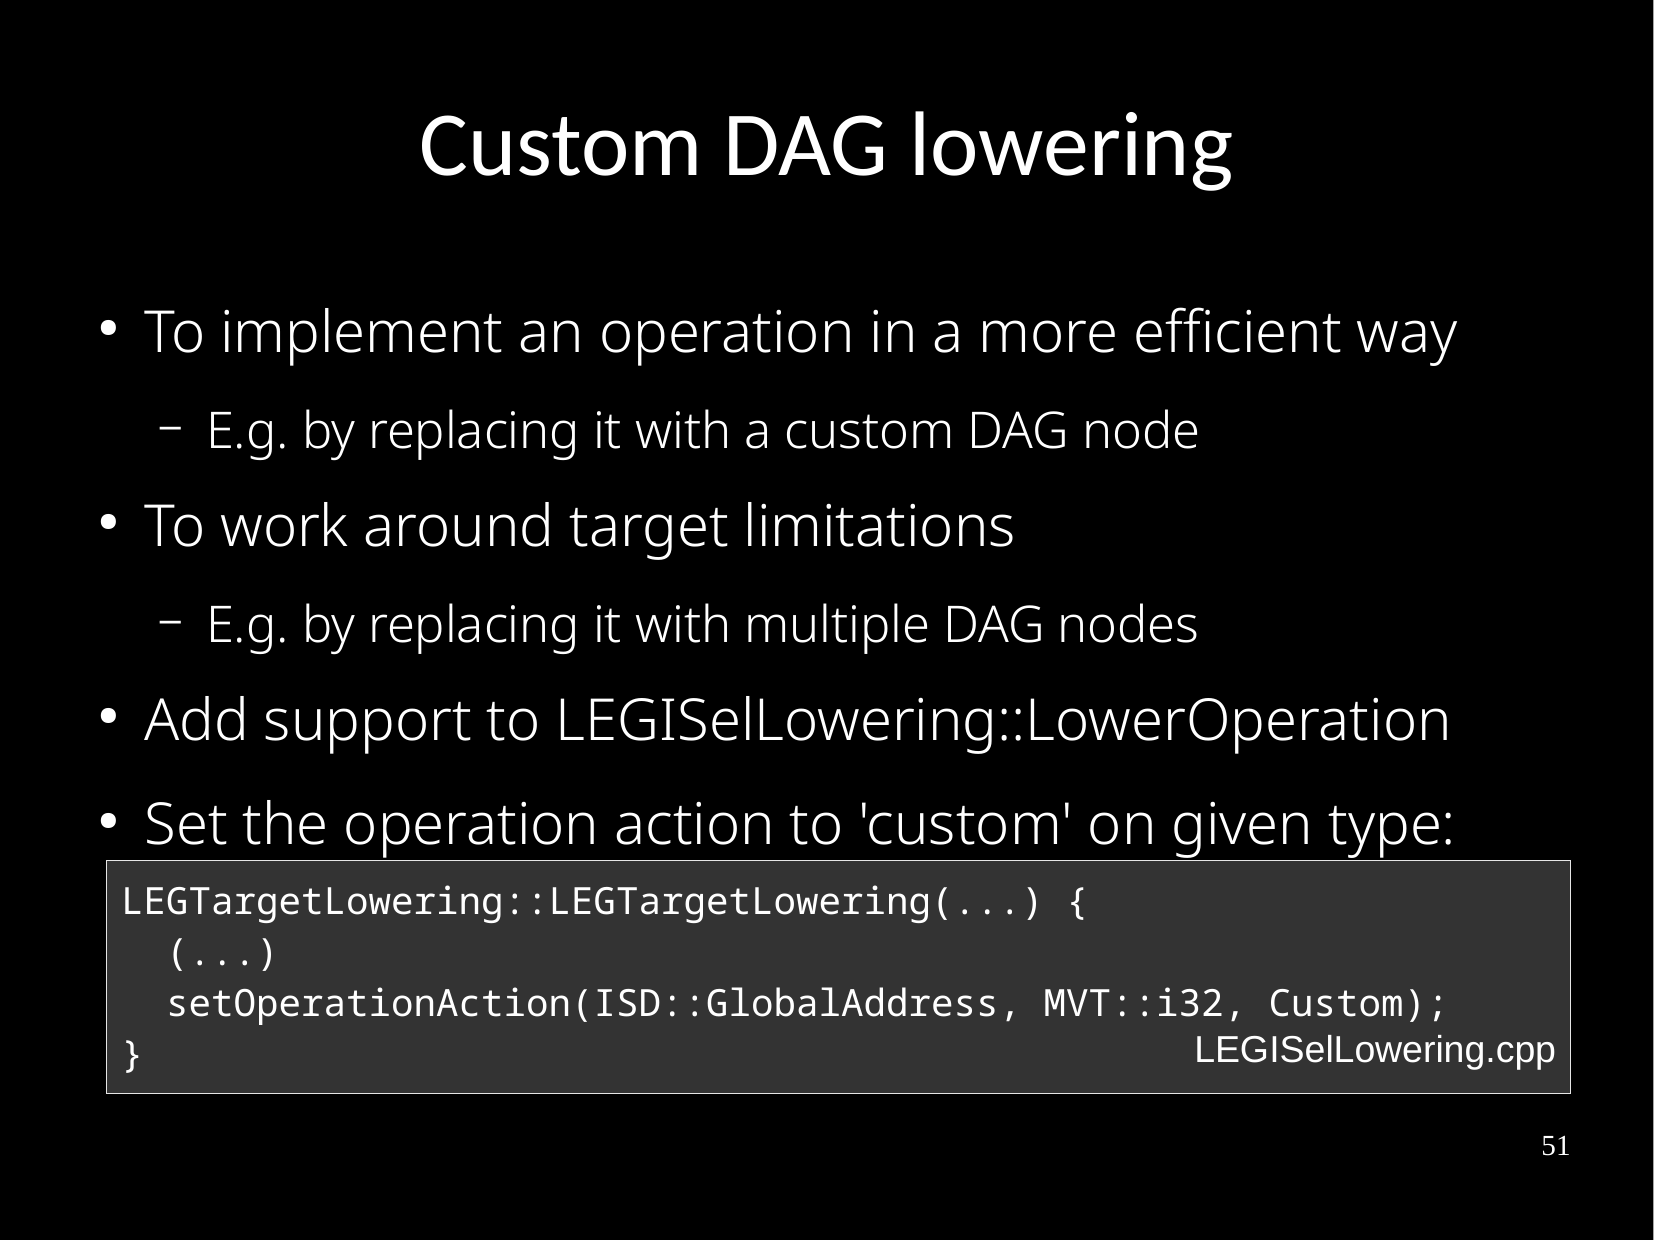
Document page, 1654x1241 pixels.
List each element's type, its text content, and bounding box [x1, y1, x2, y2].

text_box LEGTargetLowering::LEGTargetLowering(...) { (...) setOperationAction(ISD::GlobalAddress, MVT::i32, Custom); } [106, 860, 1571, 1064]
text_box LEGISelLowering.cpp [1003, 1020, 1571, 1087]
list To implement an operation in a more efficient way E.g. by replacing it with a custom DAG node To work around target limitations E.g. by replacing it with multiple DAG nodes Add support to LEGISelLowering::LowerOperation Set the operation action to 'custom' on given type: [82, 290, 1571, 1010]
title Custom DAG lowering [82, 49, 1571, 257]
